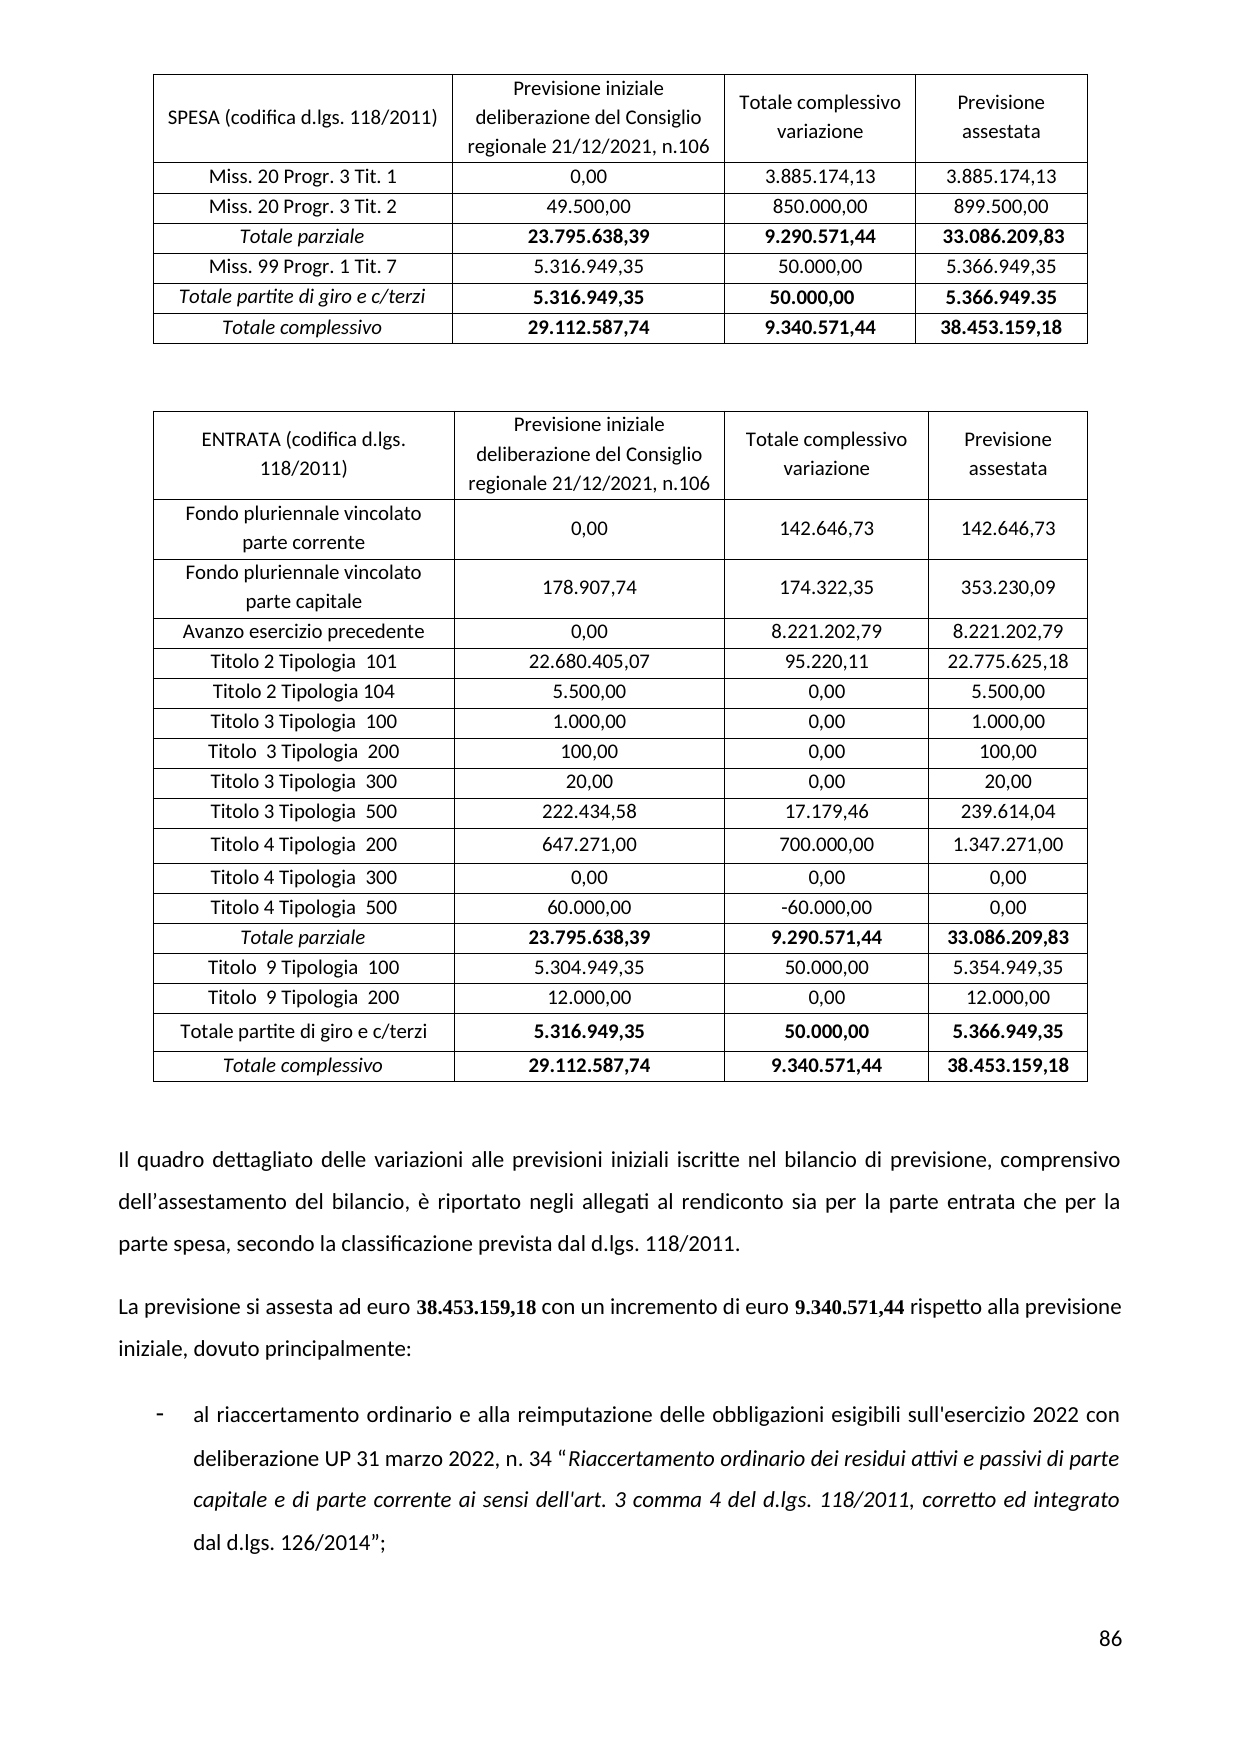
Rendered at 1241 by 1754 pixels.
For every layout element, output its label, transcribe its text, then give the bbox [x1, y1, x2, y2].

table_cell 178.907,74 [455, 560, 724, 618]
table_cell 5.354.949,35 [929, 954, 1087, 983]
table_cell 0,00 [929, 894, 1087, 923]
table_cell 142.646,73 [725, 500, 928, 558]
table_cell 17.179,46 [725, 799, 928, 828]
table_cell 0,00 [725, 984, 928, 1013]
table_cell 5.316.949,35 [453, 254, 724, 283]
table_cell 0,00 [455, 864, 724, 893]
table_cell 23.795.638,39 [455, 924, 724, 953]
table_cell Titolo 9 Tipologia 100 [154, 954, 454, 983]
table_cell 8.221.202,79 [725, 619, 928, 648]
table_cell Titolo 4 Tipologia 200 [154, 829, 454, 863]
table_cell 0,00 [725, 679, 928, 708]
table_cell Titolo 9 Tipologia 200 [154, 984, 454, 1013]
table_cell Miss. 20 Progr. 3 Tit. 1 [154, 163, 452, 192]
table_cell 9.340.571,44 [725, 314, 915, 343]
table_cell 174.322,35 [725, 560, 928, 618]
table_header Totale complessivo variazione [725, 412, 928, 499]
table_cell Titolo 3 Tipologia 300 [154, 769, 454, 798]
table_cell 22.680.405,07 [455, 649, 724, 678]
table_cell 50.000,00 [725, 254, 915, 283]
table_cell 1.347.271,00 [929, 829, 1087, 863]
table_cell 700.000,00 [725, 829, 928, 863]
table_cell 0,00 [725, 709, 928, 738]
table_cell 33.086.209,83 [916, 224, 1087, 253]
table_cell 49.500,00 [453, 194, 724, 222]
table_cell 50.000,00 [725, 284, 915, 313]
table_cell 5.316.949,35 [455, 1014, 724, 1051]
table_cell Titolo 4 Tipologia 500 [154, 894, 454, 923]
table_header Totale complessivo variazione [725, 75, 915, 162]
table_cell Fondo pluriennale vincolato parte corrente [154, 500, 454, 558]
table_cell 5.500,00 [455, 679, 724, 708]
table_cell 142.646,73 [929, 500, 1087, 558]
table_cell 50.000,00 [725, 1014, 928, 1051]
table_cell Totale parziale [154, 224, 452, 253]
table_cell Totale partite di giro e c/terzi [154, 1014, 454, 1051]
list al riaccertamento ordinario e alla reimputazione delle obbligazioni esigibili sull'esercizio 2022 con deliberazione UP 31 marzo 2022, n. 34 “Riaccertamento ordinario dei residui attivi e passivi di parte capitale e di parte corrente ai sensi dell'art. 3 comma 4 del d.lgs. 118/2011, corretto ed integrato dal d.lgs. 126/2014”; [156, 1397, 1122, 1556]
table_cell 0,00 [455, 619, 724, 648]
table_cell 5.366.949,35 [929, 1014, 1087, 1051]
table_cell -60.000,00 [725, 894, 928, 923]
table_cell 3.885.174,13 [725, 163, 915, 192]
table_cell Fondo pluriennale vincolato parte capitale [154, 560, 454, 618]
table_cell 38.453.159,18 [916, 314, 1087, 343]
text La previsione si assesta ad euro 38.453.159,18 con un incremento di euro 9.340.571,44 rispetto alla previsione iniziale, dovuto principalmente: [118, 1292, 1122, 1362]
table_cell Titolo 3 Tipologia 500 [154, 799, 454, 828]
table_cell 38.453.159,18 [929, 1052, 1087, 1081]
table_cell 12.000,00 [929, 984, 1087, 1013]
table_cell Titolo 3 Tipologia 100 [154, 709, 454, 738]
table_cell 353.230,09 [929, 560, 1087, 618]
table_cell Titolo 4 Tipologia 300 [154, 864, 454, 893]
table_cell 100,00 [929, 739, 1087, 768]
table_cell Totale partite di giro e c/terzi [154, 284, 452, 313]
table_header Previsione assestata [916, 75, 1087, 162]
table_cell 5.316.949,35 [453, 284, 724, 313]
table_cell 29.112.587,74 [453, 314, 724, 343]
table_cell 23.795.638,39 [453, 224, 724, 253]
table_cell Avanzo esercizio precedente [154, 619, 454, 648]
table_cell 0,00 [725, 864, 928, 893]
table_cell 0,00 [455, 500, 724, 558]
table_header Previsione iniziale deliberazione del Consiglio regionale 21/12/2021, n.106 [453, 75, 724, 162]
table_cell 0,00 [929, 864, 1087, 893]
table_cell 850.000,00 [725, 194, 915, 222]
table_cell 9.290.571,44 [725, 224, 915, 253]
table_cell 100,00 [455, 739, 724, 768]
table_header Previsione assestata [929, 412, 1087, 499]
table_cell 20,00 [455, 769, 724, 798]
table_cell Miss. 20 Progr. 3 Tit. 2 [154, 194, 452, 222]
table_cell 12.000,00 [455, 984, 724, 1013]
table_cell Titolo 3 Tipologia 200 [154, 739, 454, 768]
table_cell Totale complessivo [154, 1052, 454, 1081]
table_cell Totale parziale [154, 924, 454, 953]
table_cell 0,00 [725, 769, 928, 798]
table_cell 5.304.949,35 [455, 954, 724, 983]
table_cell Titolo 2 Tipologia 104 [154, 679, 454, 708]
table_cell Titolo 2 Tipologia 101 [154, 649, 454, 678]
table_cell 29.112.587,74 [455, 1052, 724, 1081]
table_cell 22.775.625,18 [929, 649, 1087, 678]
table_cell 5.366.949,35 [916, 254, 1087, 283]
table_header SPESA (codifica d.lgs. 118/2011) [154, 75, 452, 162]
table_cell 95.220,11 [725, 649, 928, 678]
table_cell 239.614,04 [929, 799, 1087, 828]
table_header ENTRATA (codifica d.lgs. 118/2011) [154, 412, 454, 499]
table_cell 60.000,00 [455, 894, 724, 923]
text Il quadro dettagliato delle variazioni alle previsioni iniziali iscritte nel bilancio di previsione, comprensivo dell’assestamento del bilancio, è riportato negli allegati al rendiconto sia per la parte entrata che per la parte spesa, secondo la classificazione prevista dal d.lgs. 118/2011. [118, 1145, 1122, 1257]
table_cell 5.500,00 [929, 679, 1087, 708]
table_cell Totale complessivo [154, 314, 452, 343]
table_cell 9.290.571,44 [725, 924, 928, 953]
table_cell 5.366.949.35 [916, 284, 1087, 313]
table_cell Miss. 99 Progr. 1 Tit. 7 [154, 254, 452, 283]
table_cell 647.271,00 [455, 829, 724, 863]
table_cell 50.000,00 [725, 954, 928, 983]
table_cell 222.434,58 [455, 799, 724, 828]
table_cell 8.221.202,79 [929, 619, 1087, 648]
table_cell 33.086.209,83 [929, 924, 1087, 953]
table_cell 1.000,00 [929, 709, 1087, 738]
table_cell 9.340.571,44 [725, 1052, 928, 1081]
table_cell 899.500,00 [916, 194, 1087, 222]
table_cell 0,00 [725, 739, 928, 768]
table_header Previsione iniziale deliberazione del Consiglio regionale 21/12/2021, n.106 [455, 412, 724, 499]
table_cell 0,00 [453, 163, 724, 192]
table_cell 1.000,00 [455, 709, 724, 738]
table_cell 20,00 [929, 769, 1087, 798]
table_cell 3.885.174,13 [916, 163, 1087, 192]
